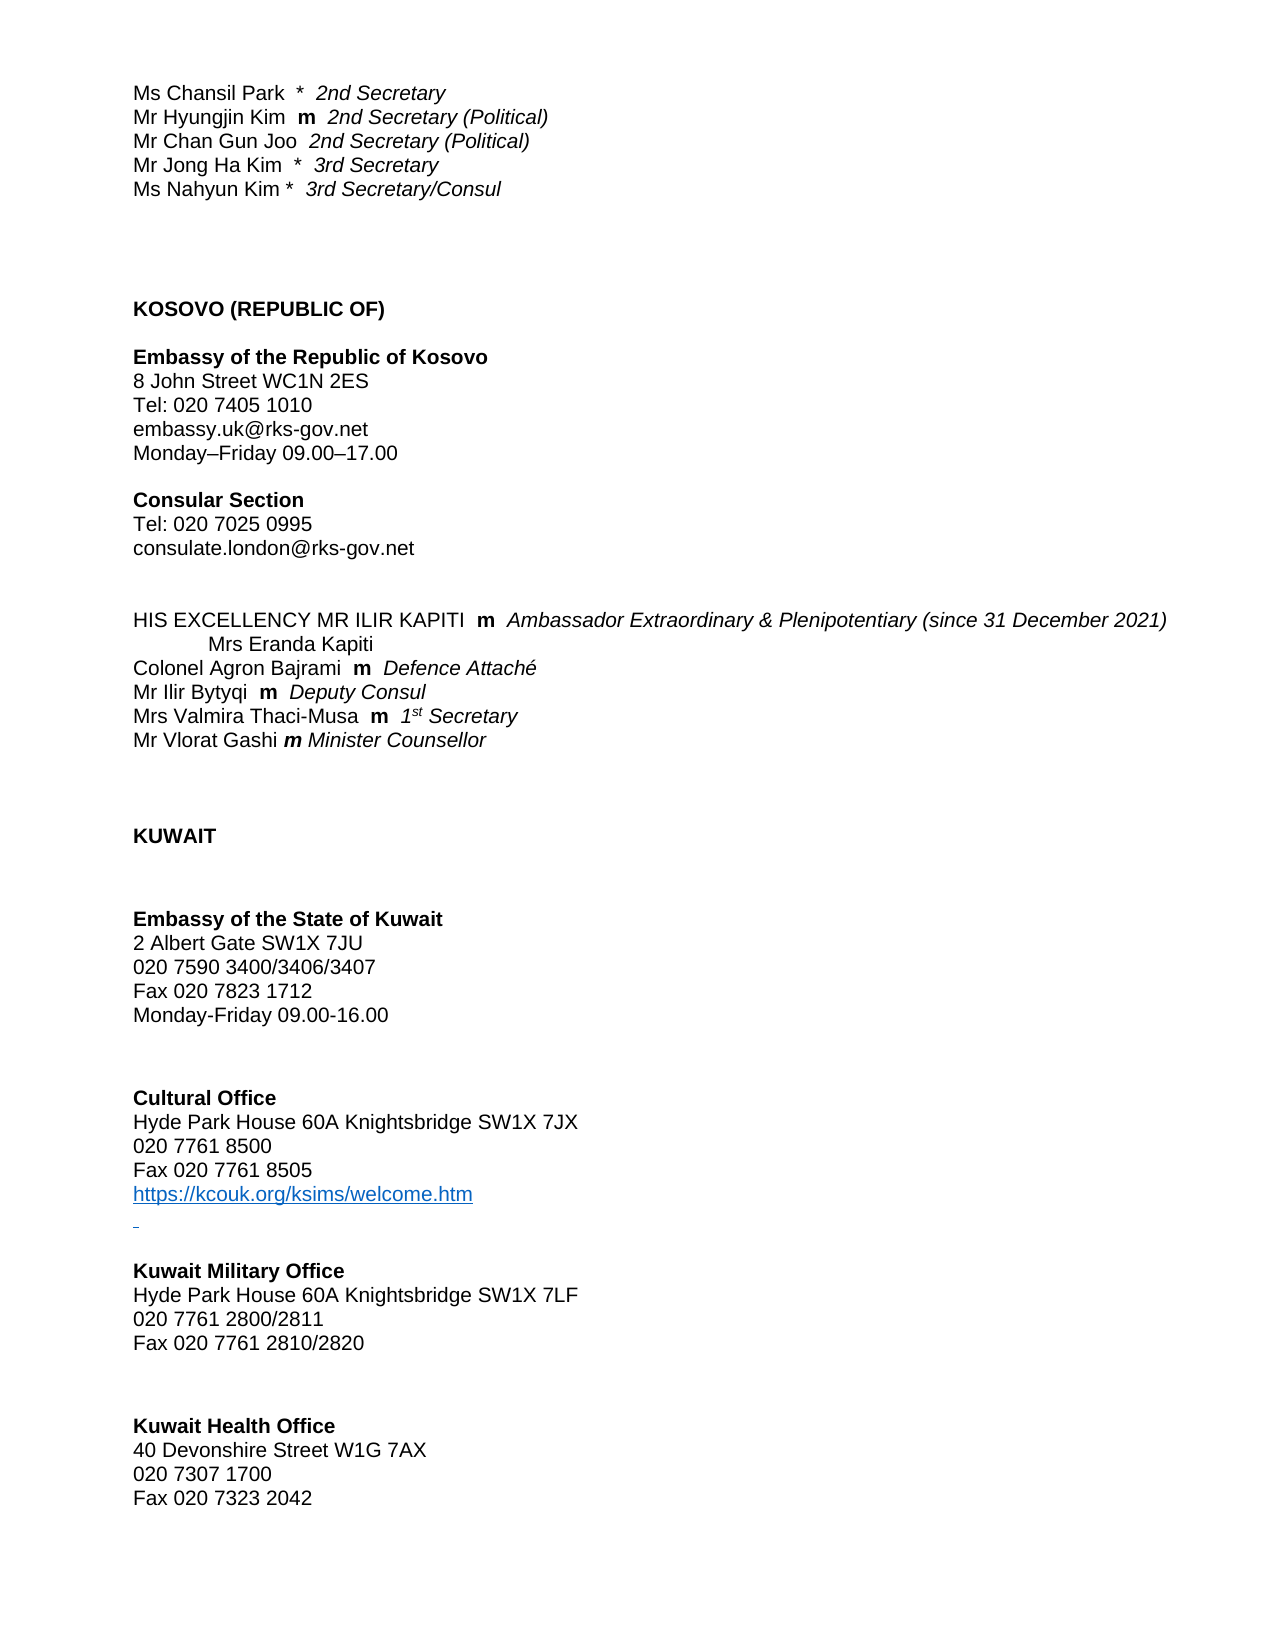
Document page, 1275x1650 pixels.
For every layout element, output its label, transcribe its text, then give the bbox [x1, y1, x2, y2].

text https://kcouk.org/ksims/welcome.htm [133, 1182, 1181, 1258]
text Hyde Park House 60A Knightsbridge SW1X 7JX [133, 1110, 1181, 1134]
text HIS EXCELLENCY MR ILIR KAPITI m Ambassador Extraordinary & Plenipotentiary (since 31 December 2021) [133, 608, 1181, 632]
text Mr Vlorat Gashi m Minister Counsellor [133, 728, 1181, 752]
text Mrs Eranda Kapiti [133, 632, 1181, 656]
text 020 7590 3400/3406/3407 [133, 955, 1181, 979]
text 2 Albert Gate SW1X 7JU [133, 931, 1181, 955]
text Tel: 020 7025 0995 [133, 512, 1181, 536]
text 40 Devonshire Street W1G 7AX [133, 1437, 1181, 1461]
text KOSOVO (REPUBLIC OF) [133, 297, 1181, 321]
text Ms Nahyun Kim * 3rd Secretary/Consul [133, 177, 1181, 201]
text Tel: 020 7405 1010 [133, 392, 1181, 416]
text Mr Chan Gun Joo 2nd Secretary (Political) [133, 129, 1181, 153]
text embassy.uk@rks-gov.net [133, 416, 1181, 440]
text consulate.london@rks-gov.net [133, 536, 1181, 560]
text Mr Jong Ha Kim * 3rd Secretary [133, 153, 1181, 177]
text 8 John Street WC1N 2ES [133, 368, 1181, 392]
text Mr Ilir Bytyqi m Deputy Consul [133, 680, 1181, 704]
text Monday–Friday 09.00–17.00 [133, 440, 1181, 464]
text KUWAIT [133, 824, 1181, 907]
text 020 7761 8500 [133, 1134, 1181, 1158]
text Mr Hyungjin Kim m 2nd Secretary (Political) [133, 105, 1181, 129]
text Cultural Office [133, 1086, 1181, 1110]
text Embassy of the Republic of Kosovo [133, 344, 1181, 368]
text Fax 020 7761 8505 [133, 1158, 1181, 1182]
text Hyde Park House 60A Knightsbridge SW1X 7LF [133, 1282, 1181, 1306]
text Fax 020 7761 2810/2820 [133, 1330, 1181, 1413]
text 020 7307 1700 [133, 1461, 1181, 1485]
text Monday-Friday 09.00-16.00 [133, 1003, 1181, 1086]
text Fax 020 7823 1712 [133, 979, 1181, 1003]
text 020 7761 2800/2811 [133, 1306, 1181, 1330]
text Kuwait Health Office [133, 1413, 1181, 1437]
text Embassy of the State of Kuwait [133, 907, 1181, 931]
text Kuwait Military Office [133, 1258, 1181, 1282]
text Fax 020 7323 2042 [133, 1485, 1181, 1562]
text Ms Chansil Park * 2nd Secretary [133, 81, 1181, 105]
text Consular Section [133, 488, 1181, 512]
text Colonel Agron Bajrami m Defence Attaché [133, 656, 1181, 680]
text Mrs Valmira Thaci-Musa m 1st Secretary [133, 704, 1181, 728]
